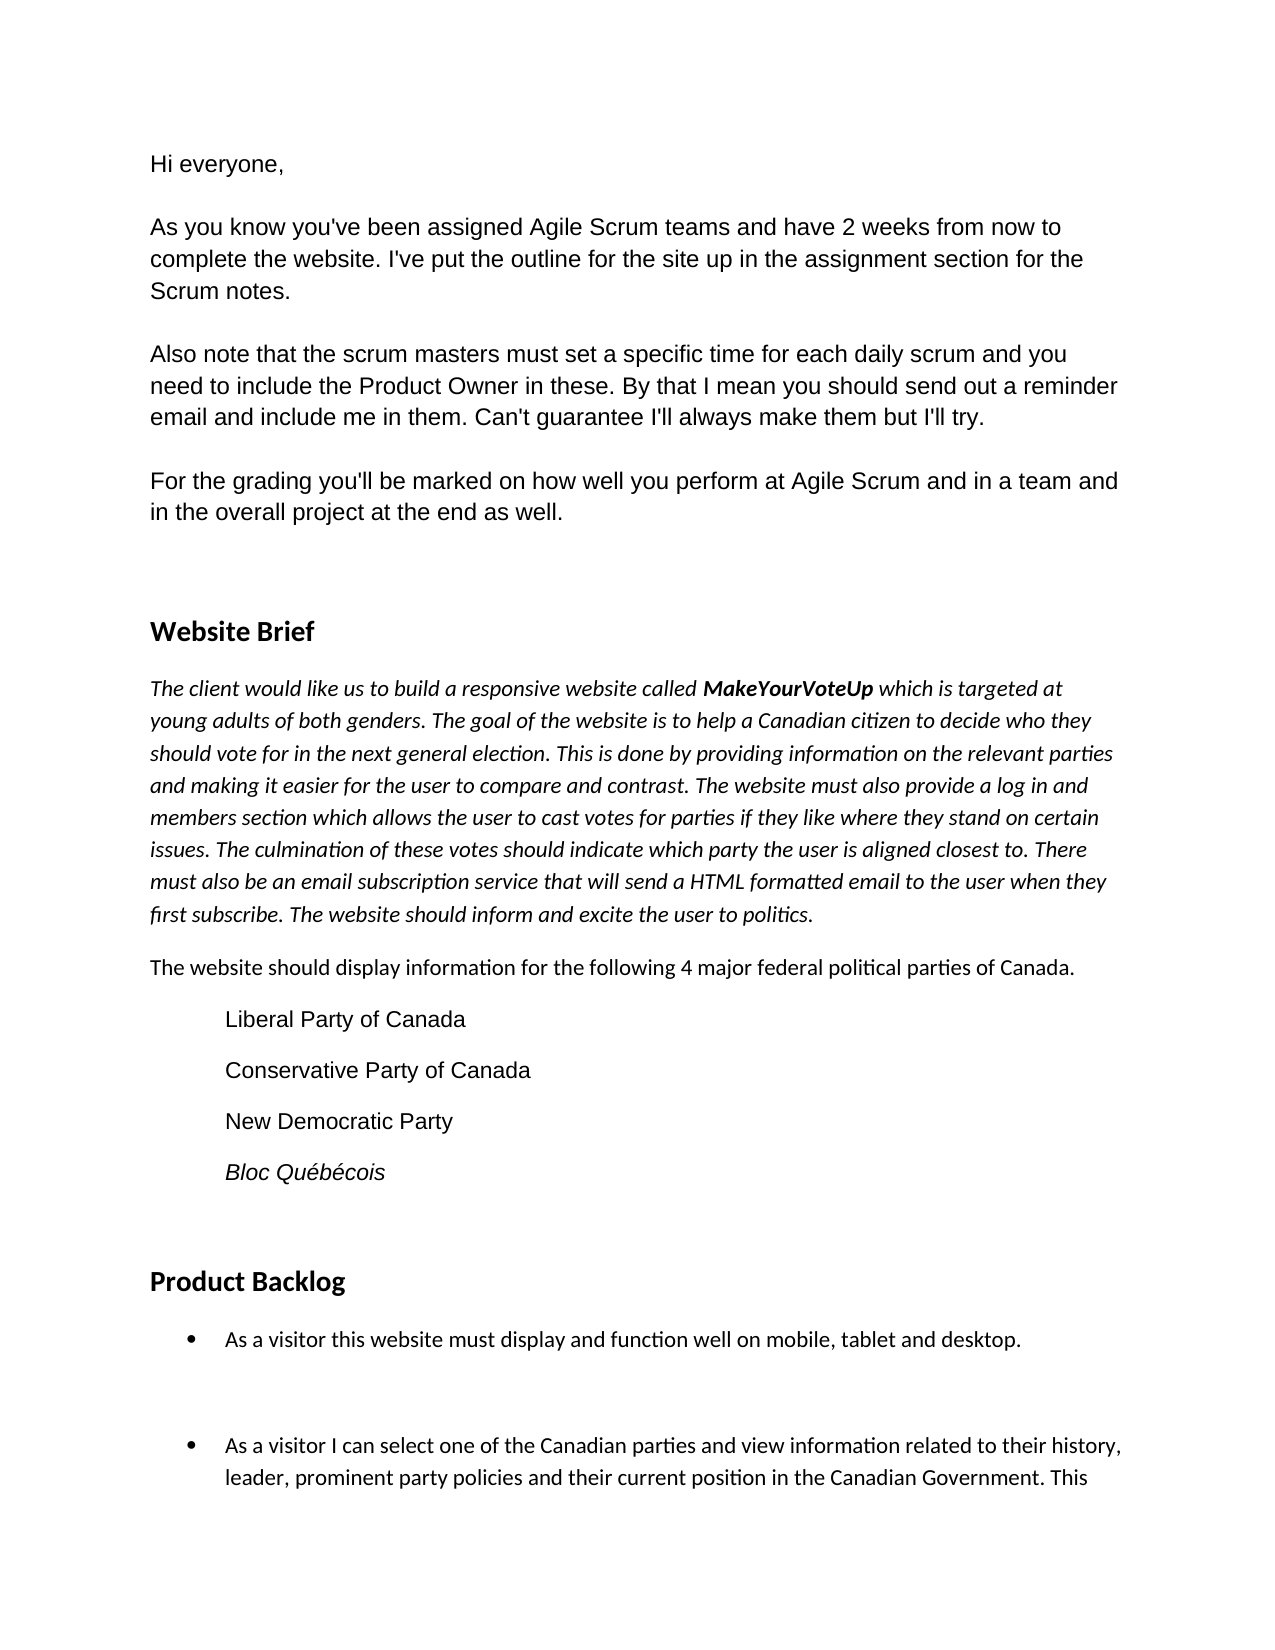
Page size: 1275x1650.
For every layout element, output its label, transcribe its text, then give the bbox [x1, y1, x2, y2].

list As a visitor I can select one of the Canadian parties and view information related to their history, leader, prominent party policies and their current position in the Canadian Government. This [187, 1431, 1125, 1491]
text Conservative Party of Canada [225, 1057, 1125, 1083]
text Bloc Québécois [225, 1159, 1125, 1185]
text Product Backlog [150, 1263, 1125, 1298]
text Website Brief [150, 613, 1125, 648]
text Liberal Party of Canada [225, 1006, 1125, 1032]
text New Democratic Party [225, 1108, 1125, 1134]
text The website should display information for the following 4 major federal political parties of Canada. [150, 953, 1125, 981]
list As a visitor this website must display and function well on mobile, tablet and desktop. [187, 1325, 1125, 1353]
text The client would like us to build a responsive website called MakeYourVoteUp which is targeted at young adults of both genders. The goal of the website is to help a Canadian citizen to decide who they should vote for in the next general election. This is done by providing information on the relevant parties and making it easier for the user to compare and contrast. The website must also provide a log in and members section which allows the user to cast votes for parties if they like where they stand on certain issues. The culmination of these votes should indicate which party the user is aligned closest to. There must also be an email subscription service that will send a HTML formatted email to the user when they first subscribe. The website should inform and excite the user to politics. [150, 674, 1125, 928]
text Hi everyone, As you know you've been assigned Agile Scrum teams and have 2 weeks from now to complete the website. I've put the outline for the site up in the assignment section for the Scrum notes. Also note that the scrum masters must set a specific time for each daily scrum and you need to include the Product Owner in these. By that I mean you should send out a reminder email and include me in them. Can't guarantee I'll always make them but I'll try. For the grading you'll be marked on how well you perform at Agile Scrum and in a team and in the overall project at the end as well. [150, 150, 1125, 526]
